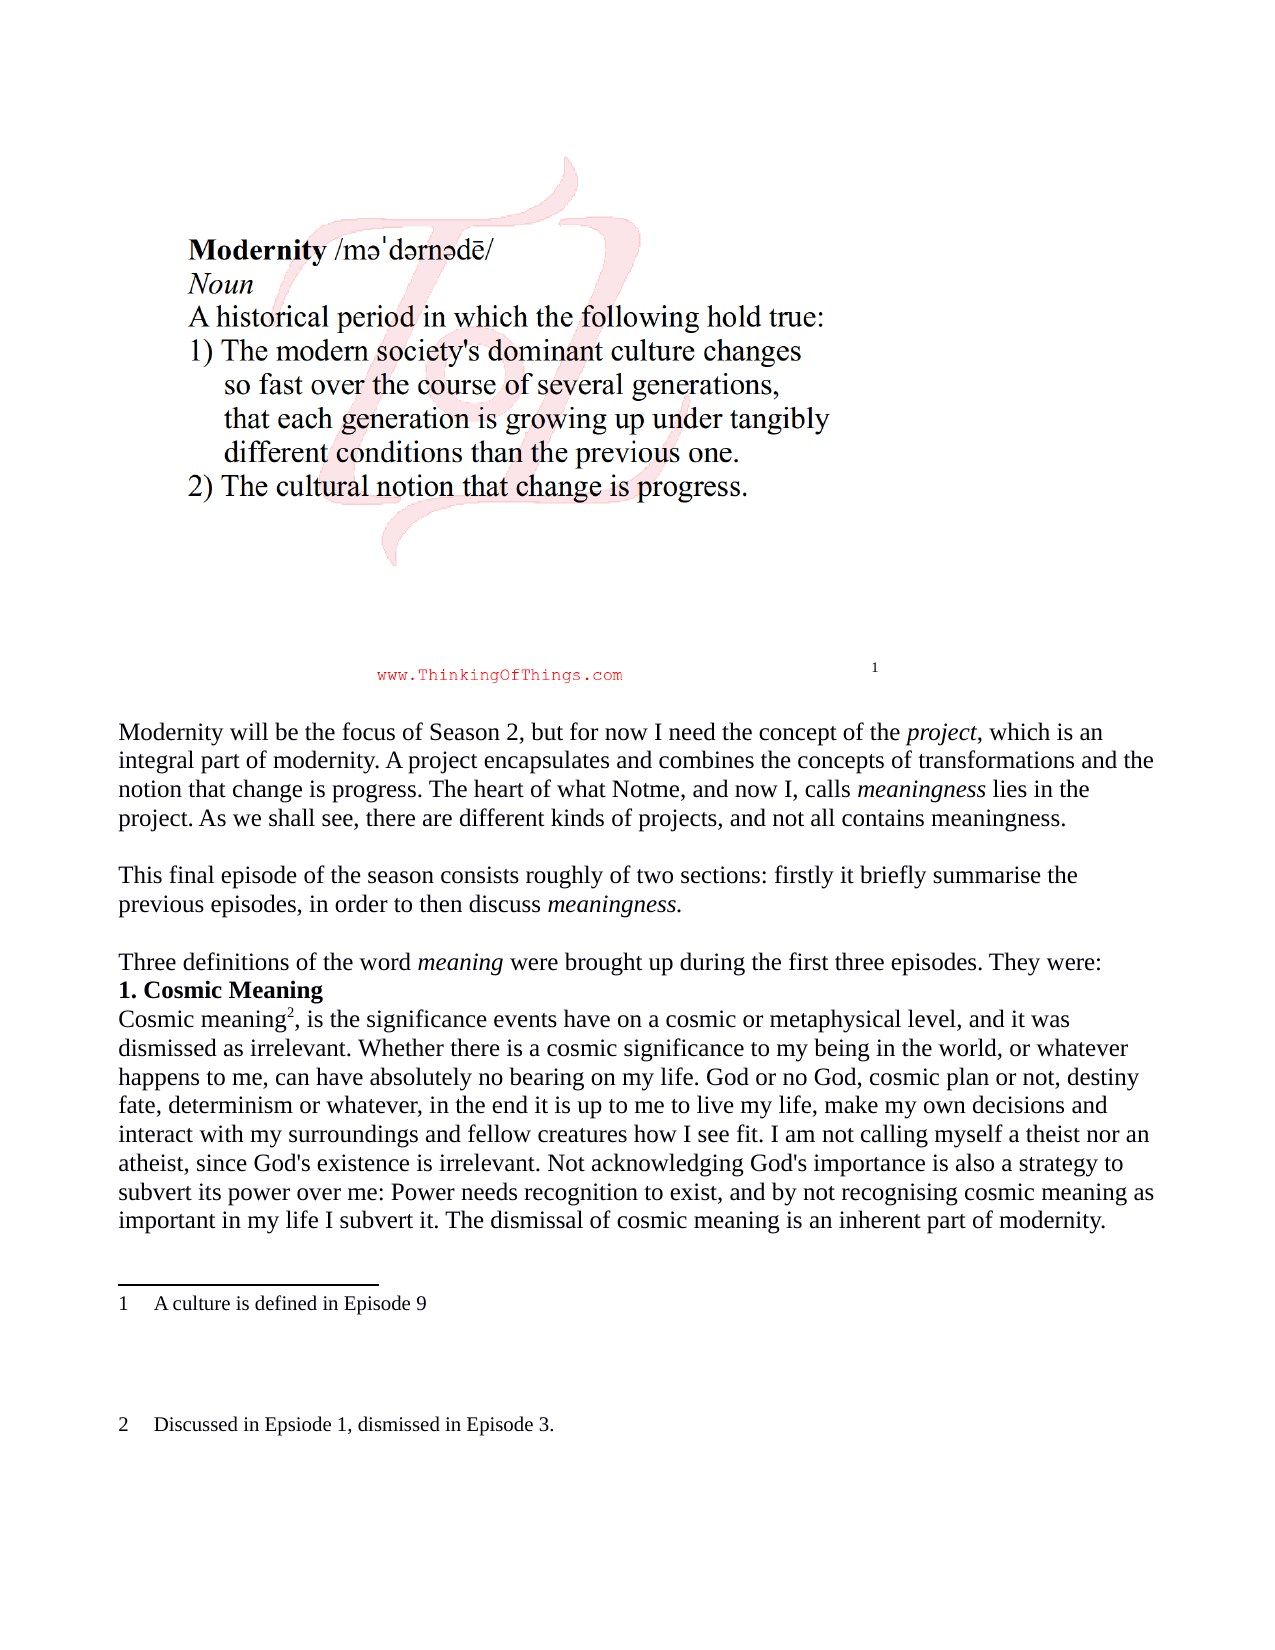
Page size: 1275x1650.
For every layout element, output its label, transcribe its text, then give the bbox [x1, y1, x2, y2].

text Cosmic meaning, is the significance events have on a cosmic or metaphysical level, and it was dismissed as irrelevant. Whether there is a cosmic significance to my being in the world, or whatever happens to me, can have absolutely no bearing on my life. God or no God, cosmic plan or not, destiny fate, determinism or whatever, in the end it is up to me to live my life, make my own decisions and interact with my surroundings and fellow creatures how I see fit. I am not calling myself a theist nor an atheist, since God's existence is irrelevant. Not acknowledging God's importance is also a strategy to subvert its power over me: Power needs recognition to exist, and by not recognising cosmic meaning as important in my life I subvert it. The dismissal of cosmic meaning is an inherent part of modernity. [118, 1004, 1157, 1234]
text Discussed in Epsiode 1, dismissed in Episode 3. [118, 1412, 1157, 1532]
text Three definitions of the word meaning were brought up during the first three episodes. They were: [118, 947, 1157, 975]
text 1. Cosmic Meaning [118, 975, 1157, 1004]
text Modernity will be the focus of Season 2, but for now I need the concept of the project, which is an integral part of modernity. A project encapsulates and combines the concepts of transformations and the notion that change is progress. The heart of what Notme, and now I, calls meaningness lies in the project. As we shall see, there are different kinds of projects, and not all contains meaningness. [118, 717, 1157, 832]
text A culture is defined in Episode 9 [118, 1291, 1157, 1412]
text This final episode of the season consists roughly of two sections: firstly it briefly summarise the previous episodes, in order to then discuss meaningness. [118, 860, 1157, 918]
picture [118, 118, 872, 683]
